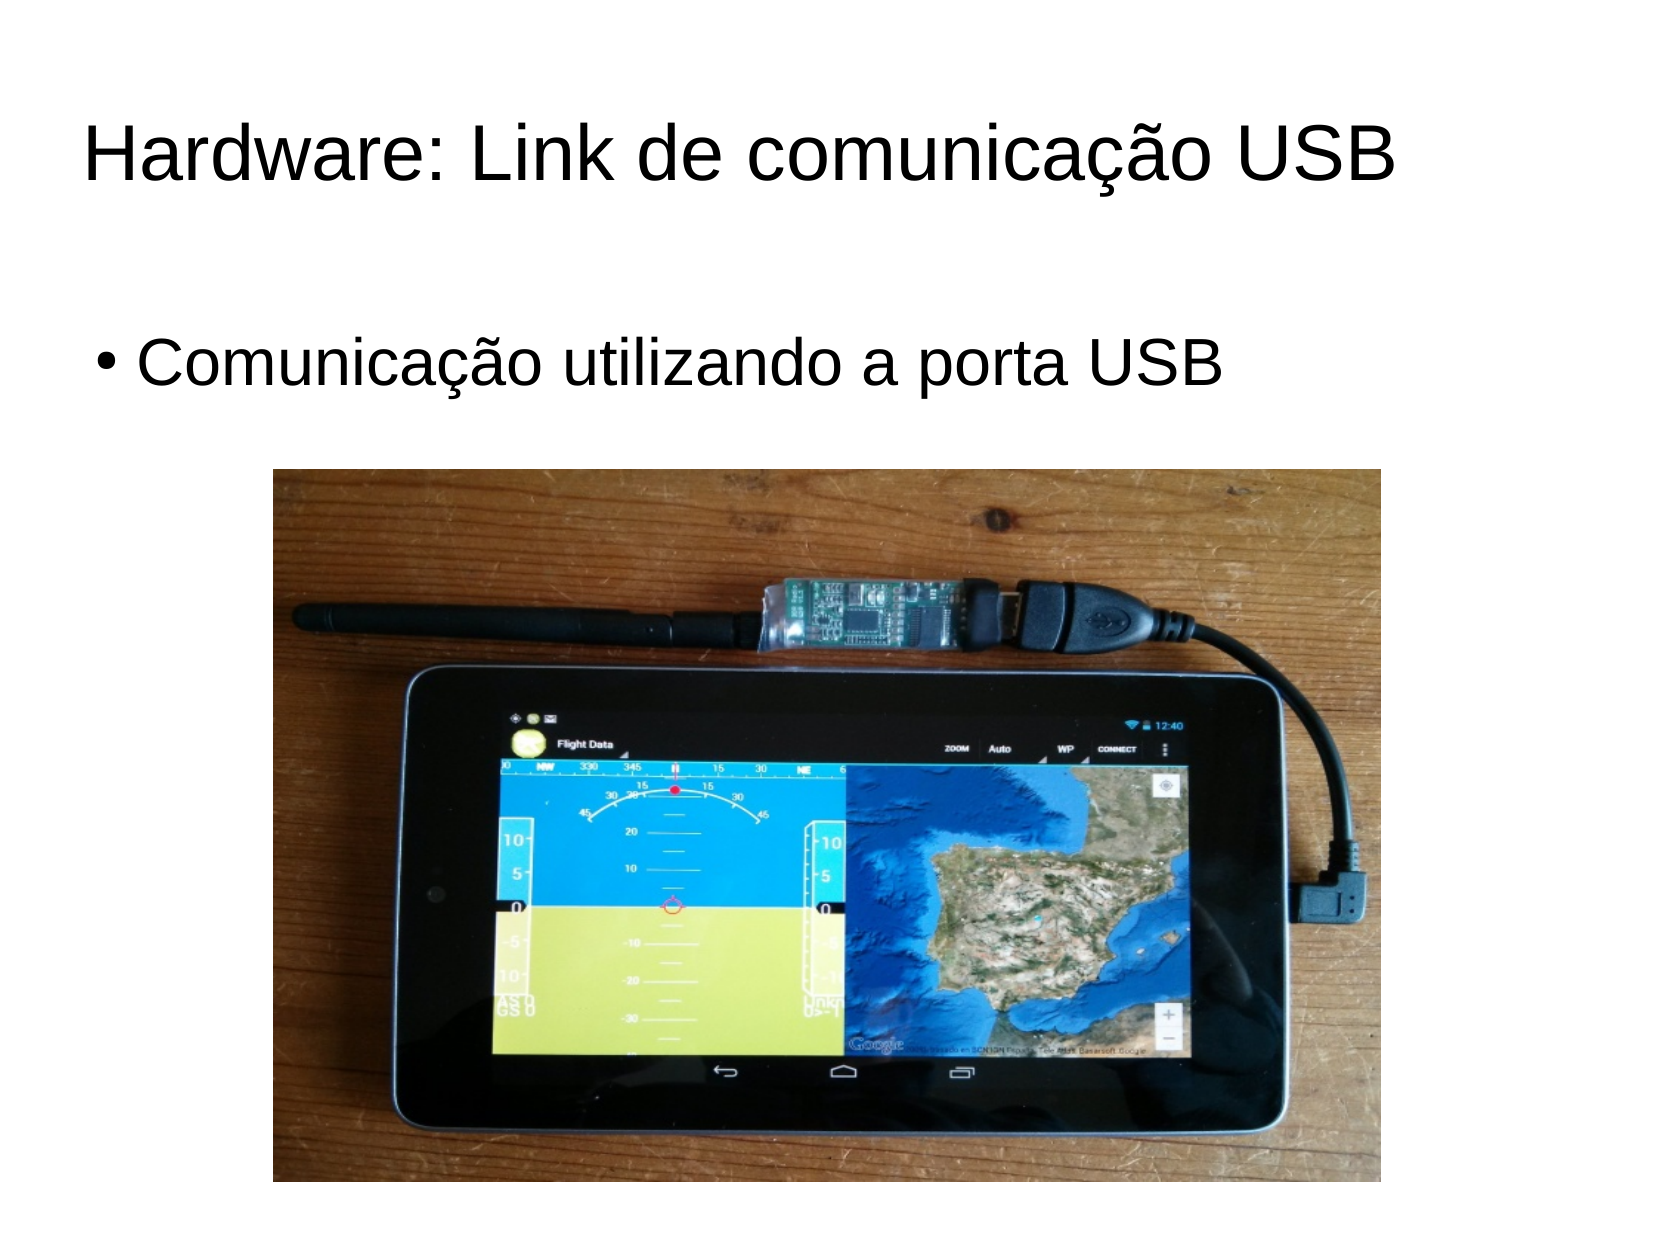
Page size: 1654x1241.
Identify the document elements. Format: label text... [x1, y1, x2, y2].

subtitle Comunicação utilizando a porta USB [94, 236, 1583, 490]
title Hardware: Link de comunicação USB [82, 49, 1571, 257]
picture [273, 469, 1381, 1182]
